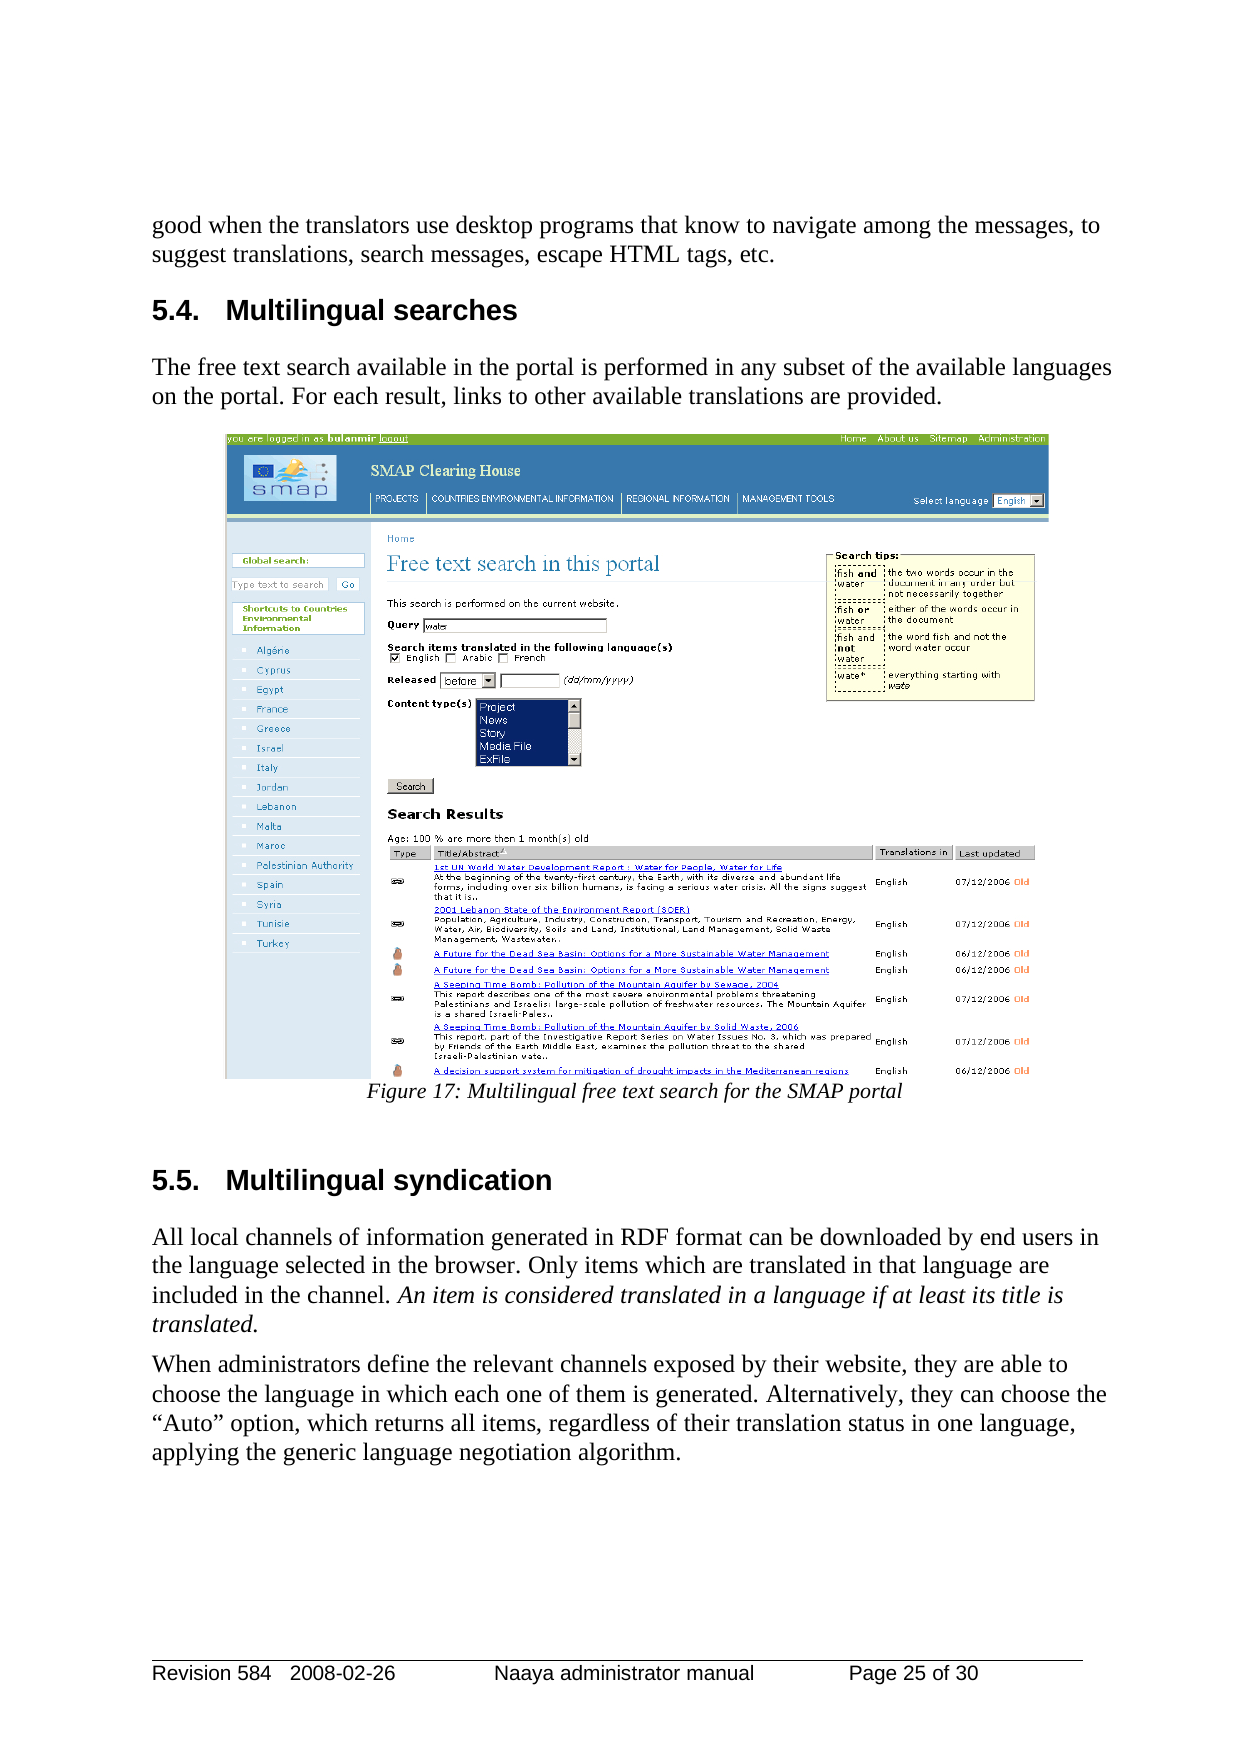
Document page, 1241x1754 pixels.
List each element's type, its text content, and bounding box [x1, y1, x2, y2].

subtitle Multilingual syndication [152, 1163, 1120, 1197]
text Figure 17: Multilingual free text search for the SMAP portal [223, 1079, 1048, 1104]
text The free text search available in the portal is performed in any subset of the available languages on the portal. For each result, links to other available translations are provided. [152, 352, 1120, 410]
text good when the translators use desktop programs that know to navigate among the messages, to suggest translations, search messages, escape HTML tags, etc. [152, 210, 1120, 268]
subtitle Multilingual searches [152, 293, 1120, 327]
text All local channels of information generated in RDF format can be downloaded by end users in the language selected in the browser. Only items which are translated in that language are included in the channel. An item is considered translated in a language if at least its title is translated. [152, 1221, 1120, 1338]
text When administrators define the relevant channels exposed by their website, they are able to choose the language in which each one of them is generated. Alternatively, they can choose the “Auto” option, which returns all items, regardless of their translation status in one language, applying the generic language negotiation algorithm. [152, 1349, 1120, 1466]
